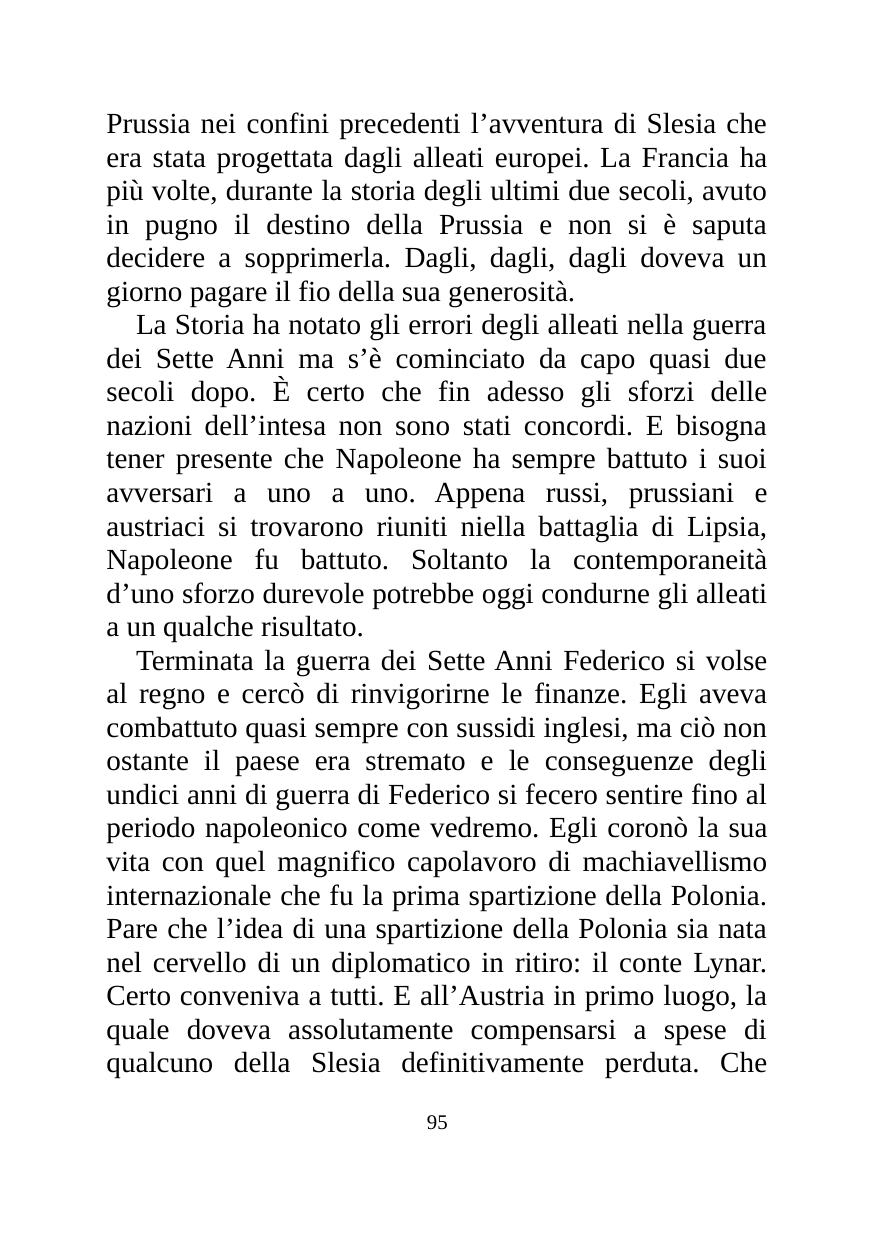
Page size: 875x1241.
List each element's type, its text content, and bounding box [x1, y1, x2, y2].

text Terminata la guerra dei Sette Anni Federico si volse al regno e cercò di rinvigorirne le finanze. Egli aveva combattuto quasi sempre con sussidi inglesi, ma ciò non ostante il paese era stremato e le conseguenze degli undici anni di guerra di Federico si fecero sentire fino al periodo napoleonico come vedremo. Egli coronò la sua vita con quel magnifico capolavoro di machiavellismo internazionale che fu la prima spartizione della Polonia. Pare che l’idea di una spartizione della Polonia sia nata nel cervello di un diplomatico in ritiro: il conte Lynar. Certo conveniva a tutti. E all’Austria in primo luogo, la quale doveva assolutamente compensarsi a spese di qualcuno della Slesia definitivamente perduta. Che [106, 643, 768, 1079]
text La Storia ha notato gli errori degli alleati nella guerra dei Sette Anni ma s’è cominciato da capo quasi due secoli dopo. È certo che fin adesso gli sforzi delle nazioni dell’intesa non sono stati concordi. E bisogna tener presente che Napoleone ha sempre battuto i suoi avversari a uno a uno. Appena russi, prussiani e austriaci si trovarono riuniti niella battaglia di Lipsia, Napoleone fu battuto. Soltanto la contemporaneità d’uno sforzo durevole potrebbe oggi condurne gli alleati a un qualche risultato. [106, 307, 768, 643]
text Prussia nei confini precedenti l’avventura di Slesia che era stata progettata dagli alleati europei. La Francia ha più volte, durante la storia degli ultimi due secoli, avuto in pugno il destino della Prussia e non si è saputa decidere a sopprimerla. Dagli, dagli, dagli doveva un giorno pagare il fio della sua generosità. [106, 106, 768, 307]
